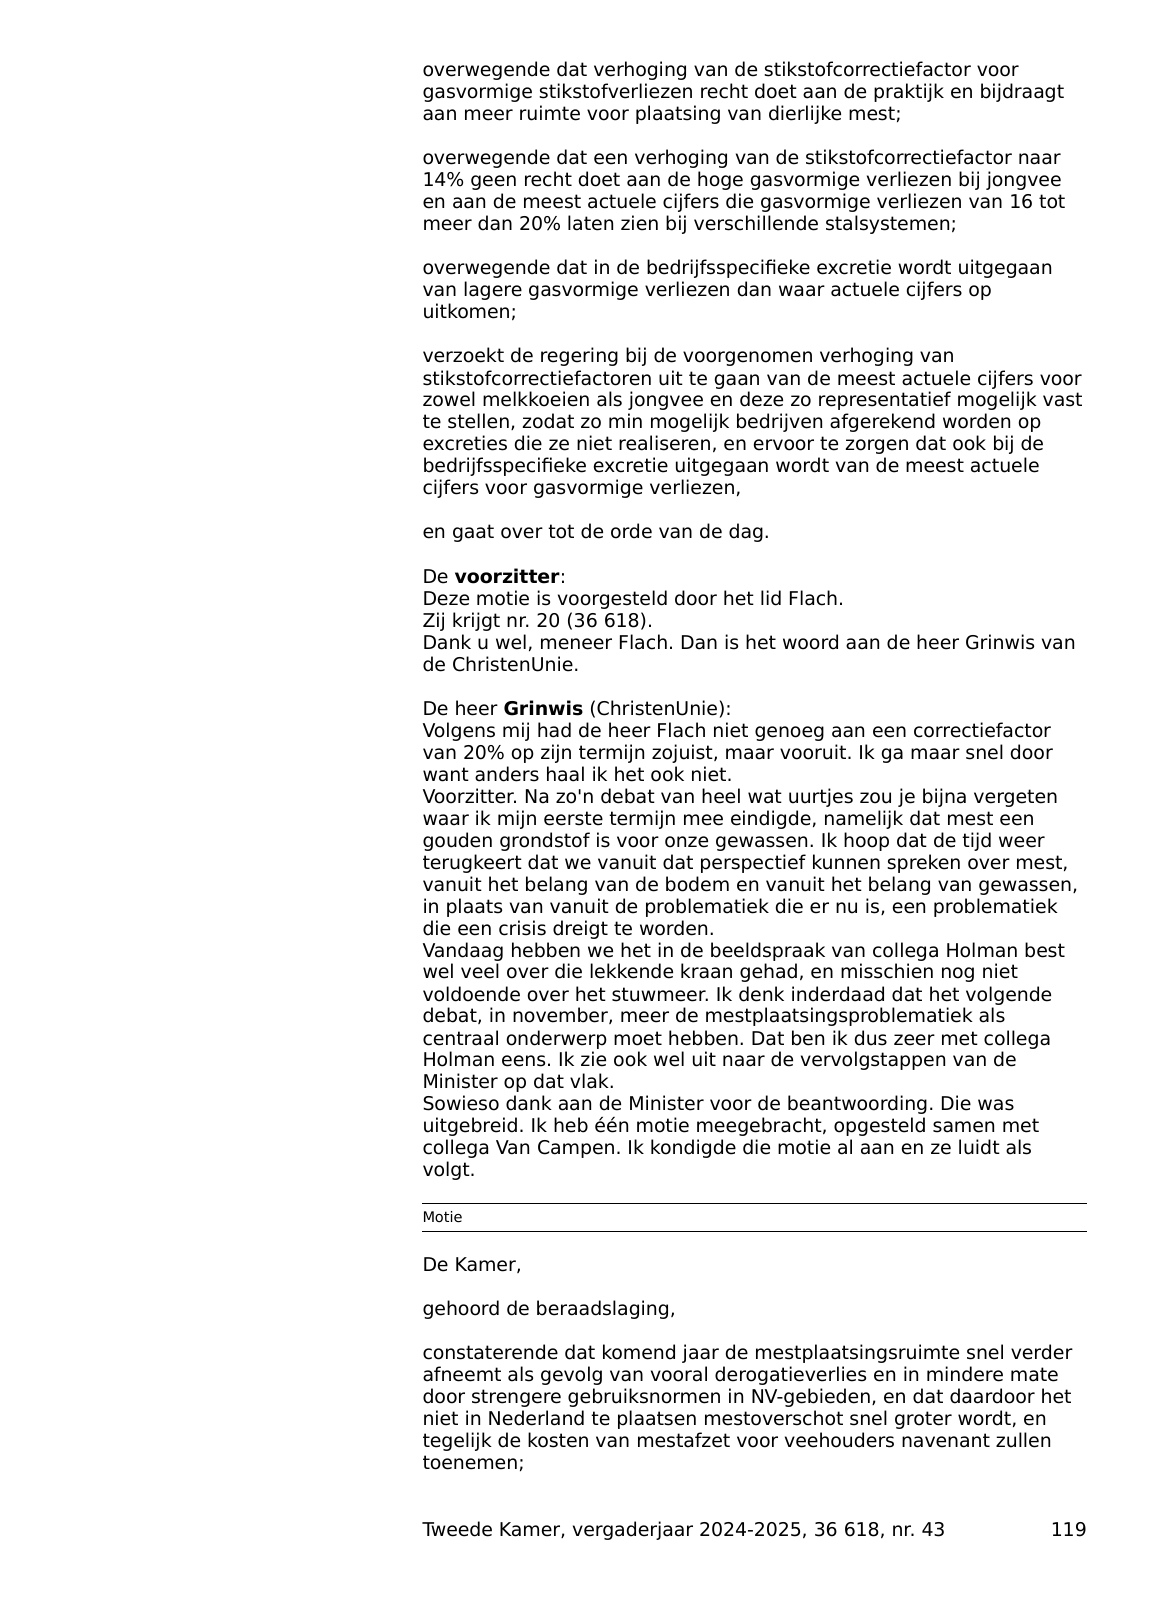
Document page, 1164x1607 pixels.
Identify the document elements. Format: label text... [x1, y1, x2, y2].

text De heer Grinwis (ChristenUnie): [422, 698, 1087, 720]
text De Kamer, [422, 1254, 1087, 1276]
text Volgens mij had de heer Flach niet genoeg aan een correctiefactor van 20% op zijn termijn zojuist, maar vooruit. Ik ga maar snel door want anders haal ik het ook niet. [422, 720, 1087, 786]
text Vandaag hebben we het in de beeldspraak van collega Holman best wel veel over die lekkende kraan gehad, en misschien nog niet voldoende over het stuwmeer. Ik denk inderdaad dat het volgende debat, in november, meer de mestplaatsingsproblematiek als centraal onderwerp moet hebben. Dat ben ik dus zeer met collega Holman eens. Ik zie ook wel uit naar de vervolgstappen van de Minister op dat vlak. [422, 939, 1087, 1093]
text en gaat over tot de orde van de dag. [422, 521, 1087, 543]
text overwegende dat verhoging van de stikstofcorrectiefactor voor gasvormige stikstofverliezen recht doet aan de praktijk en bijdraagt aan meer ruimte voor plaatsing van dierlijke mest; [422, 59, 1087, 125]
text De voorzitter: [422, 566, 1087, 588]
text verzoekt de regering bij de voorgenomen verhoging van stikstofcorrectiefactoren uit te gaan van de meest actuele cijfers voor zowel melkkoeien als jongvee en deze zo representatief mogelijk vast te stellen, zodat zo min mogelijk bedrijven afgerekend worden op excreties die ze niet realiseren, en ervoor te zorgen dat ook bij de bedrijfsspecifieke excretie uitgegaan wordt van de meest actuele cijfers voor gasvormige verliezen, [422, 345, 1087, 499]
text overwegende dat in de bedrijfsspecifieke excretie wordt uitgegaan van lagere gasvormige verliezen dan waar actuele cijfers op uitkomen; [422, 257, 1087, 323]
text Sowieso dank aan de Minister voor de beantwoording. Die was uitgebreid. Ik heb één motie meegebracht, opgesteld samen met collega Van Campen. Ik kondigde die motie al aan en ze luidt als volgt. [422, 1093, 1087, 1181]
text constaterende dat komend jaar de mestplaatsingsruimte snel verder afneemt als gevolg van vooral derogatieverlies en in mindere mate door strengere gebruiksnormen in NV-gebieden, en dat daardoor het niet in Nederland te plaatsen mestoverschot snel groter wordt, en tegelijk de kosten van mestafzet voor veehouders navenant zullen toenemen; [422, 1342, 1087, 1474]
text Deze motie is voorgesteld door het lid Flach. [422, 588, 1087, 609]
text Dank u wel, meneer Flach. Dan is het woord aan de heer Grinwis van de ChristenUnie. [422, 632, 1087, 676]
table_header Motie [422, 1204, 1087, 1231]
text overwegende dat een verhoging van de stikstofcorrectiefactor naar 14% geen recht doet aan de hoge gasvormige verliezen bij jongvee en aan de meest actuele cijfers die gasvormige verliezen van 16 tot meer dan 20% laten zien bij verschillende stalsystemen; [422, 147, 1087, 235]
text Voorzitter. Na zo'n debat van heel wat uurtjes zou je bijna vergeten waar ik mijn eerste termijn mee eindigde, namelijk dat mest een gouden grondstof is voor onze gewassen. Ik hoop dat de tijd weer terugkeert dat we vanuit dat perspectief kunnen spreken over mest, vanuit het belang van de bodem en vanuit het belang van gewassen, in plaats van vanuit de problematiek die er nu is, een problematiek die een crisis dreigt te worden. [422, 786, 1087, 939]
text Zij krijgt nr. 20 (36 618). [422, 609, 1087, 632]
text gehoord de beraadslaging, [422, 1298, 1087, 1320]
